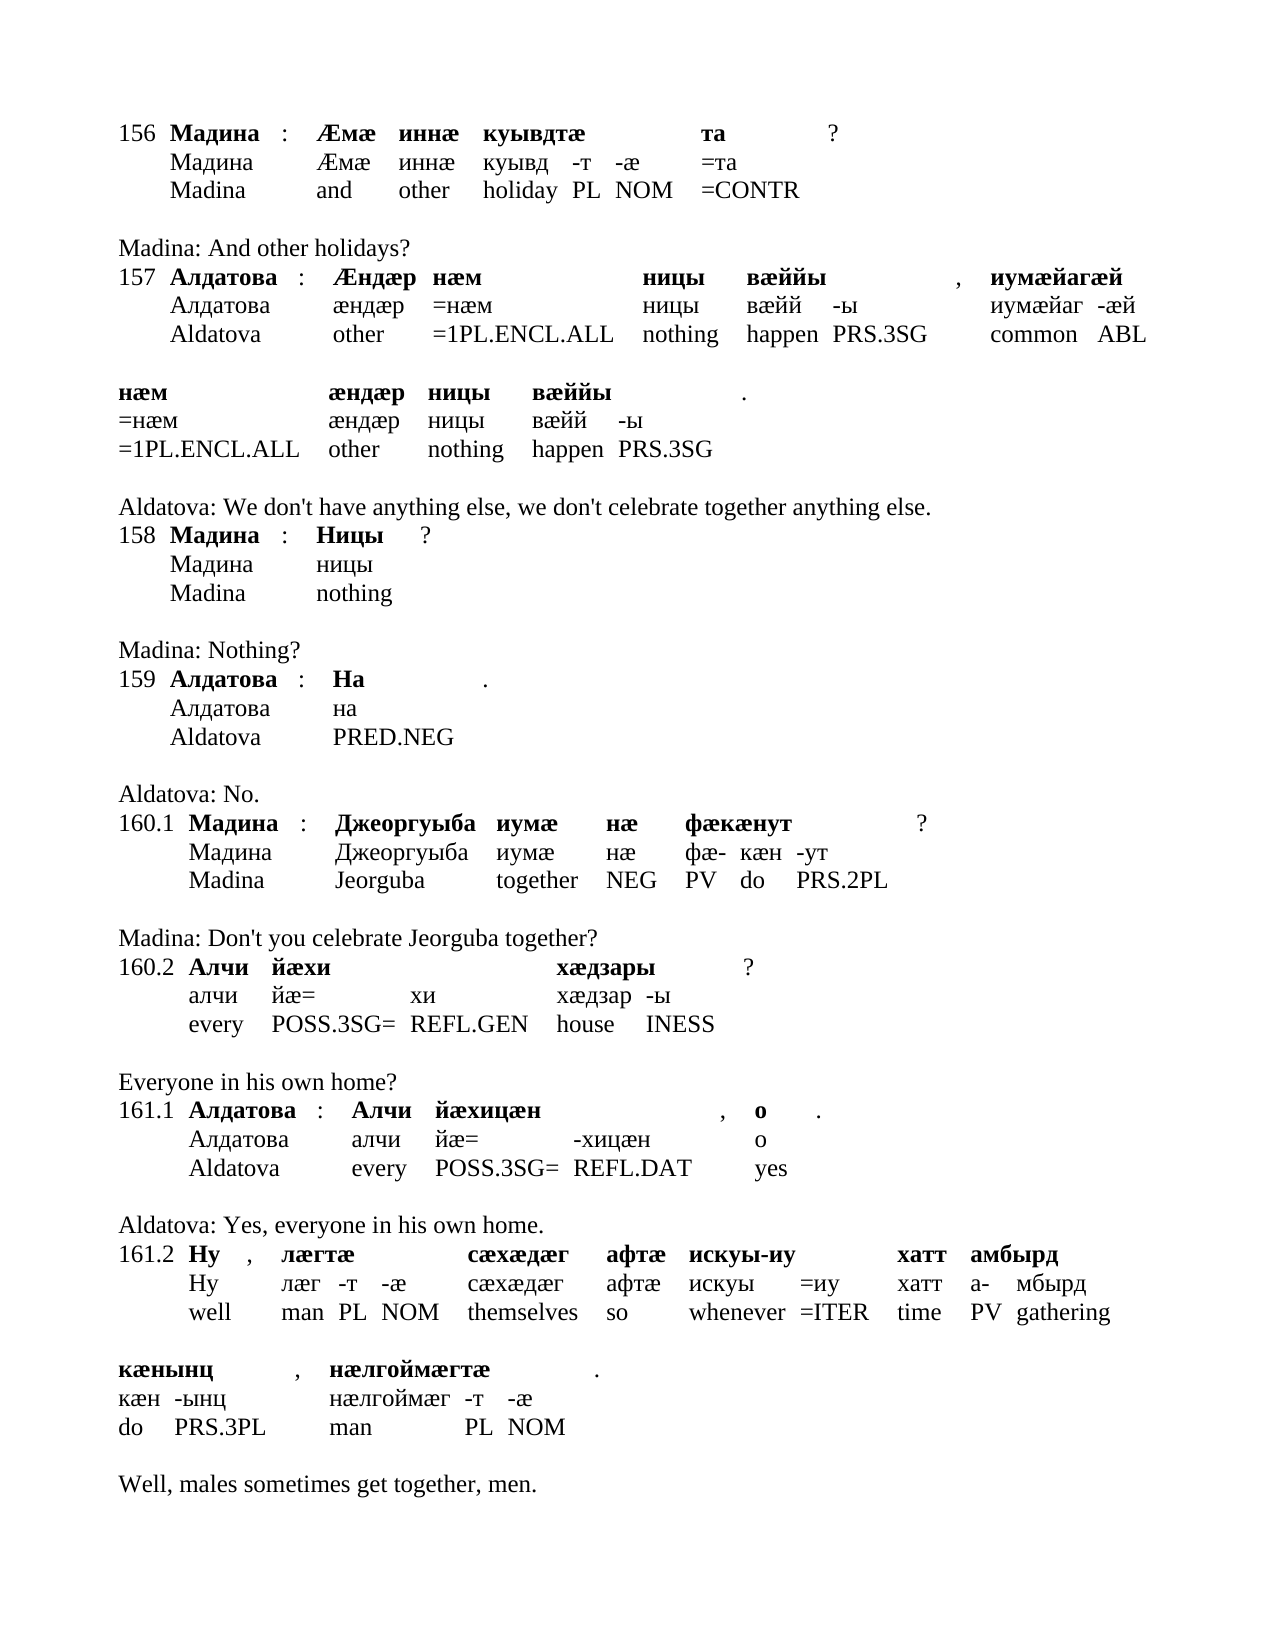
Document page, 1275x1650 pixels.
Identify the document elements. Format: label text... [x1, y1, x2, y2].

text POSS.3SG= [435, 1153, 559, 1182]
text : [298, 262, 319, 291]
text 156 [118, 118, 156, 147]
text PRS.3SG [618, 434, 713, 463]
text ницы [428, 377, 518, 406]
text Мадина [169, 549, 253, 578]
text Madina [169, 578, 253, 607]
text Jeorguba [335, 866, 469, 894]
text other [328, 434, 400, 463]
text nothing [428, 434, 504, 463]
text -æ [507, 1383, 566, 1412]
text nothing [316, 578, 392, 607]
text 158 [118, 521, 156, 549]
text куывд [483, 147, 558, 176]
text Aldatova: Yes, everyone in his own home. [118, 1211, 1249, 1239]
text -æй [1097, 291, 1147, 319]
text Madina [169, 176, 253, 204]
text ницы [316, 549, 392, 578]
text Мадина [169, 521, 267, 549]
text афтæ [606, 1268, 661, 1297]
text Aldatova [169, 319, 270, 348]
text themselves [467, 1297, 578, 1326]
text PV [970, 1297, 1002, 1326]
text -ут [796, 837, 888, 866]
text ABL [1097, 319, 1147, 348]
text Мадина [188, 837, 272, 866]
text нæм [432, 262, 628, 291]
text . [741, 377, 762, 406]
text ницы [642, 262, 733, 291]
text ницы [428, 406, 504, 434]
text Æндæр [333, 262, 419, 291]
text , [294, 1354, 315, 1383]
text о [754, 1124, 788, 1153]
text 161.1 [118, 1096, 174, 1124]
text =нæм [432, 291, 615, 319]
text Well, males sometimes get together, men. [118, 1469, 1249, 1498]
text 160.1 [118, 808, 174, 837]
text Алдатова [169, 262, 284, 291]
text хатт [897, 1239, 956, 1268]
text иумæ [496, 808, 592, 837]
text -ынц [174, 1383, 267, 1412]
text куывдтæ [483, 118, 687, 147]
text PRS.3PL [174, 1412, 267, 1441]
text кæн [118, 1383, 160, 1412]
text хæдзар [556, 981, 632, 1009]
text Алчи [188, 952, 258, 981]
text нæлгоймæг [329, 1383, 451, 1412]
text : [281, 521, 302, 549]
text time [897, 1297, 942, 1326]
text æндæр [328, 406, 400, 434]
text holiday [483, 176, 558, 204]
text : [300, 808, 321, 837]
text нæ [606, 808, 671, 837]
text искуы [688, 1268, 786, 1297]
text =иу [799, 1268, 869, 1297]
text man [329, 1412, 451, 1441]
text Madina [188, 866, 272, 894]
text : [298, 664, 319, 693]
text gathering [1016, 1297, 1110, 1326]
text вæйй [746, 291, 819, 319]
text happen [746, 319, 819, 348]
text иумæйагæй [990, 262, 1161, 291]
text other [333, 319, 405, 348]
text Ницы [316, 521, 406, 549]
text Everyone in his own home? [118, 1067, 1249, 1096]
text хи [410, 981, 529, 1009]
text Мадина [169, 118, 267, 147]
text -хицæн [573, 1124, 692, 1153]
text =ITER [799, 1297, 869, 1326]
text Aldatova: No. [118, 779, 1249, 808]
text -ы [832, 291, 928, 319]
text фæкæнут [685, 808, 902, 837]
text PL [338, 1297, 367, 1326]
text æндæр [328, 377, 414, 406]
text вæййы [532, 377, 727, 406]
text афтæ [606, 1239, 675, 1268]
text хæдзары [556, 952, 729, 981]
text алчи [351, 1124, 407, 1153]
text NEG [606, 866, 657, 894]
text Алчи [351, 1096, 421, 1124]
text Алдатова [188, 1124, 289, 1153]
text well [188, 1297, 233, 1326]
text Алдатова [169, 664, 284, 693]
text REFL.DAT [573, 1153, 692, 1182]
text nothing [642, 319, 719, 348]
text together [496, 866, 578, 894]
text ? [743, 952, 764, 981]
text PRS.2PL [796, 866, 888, 894]
text -т [464, 1383, 494, 1412]
text REFL.GEN [410, 1009, 529, 1038]
text PL [572, 176, 601, 204]
text вæйй [532, 406, 604, 434]
text Madina: And other holidays? [118, 233, 1249, 262]
text other [398, 176, 455, 204]
text =1PL.ENCL.ALL [118, 434, 300, 463]
text æндæр [333, 291, 405, 319]
text and [316, 176, 371, 204]
text -ы [618, 406, 713, 434]
text 160.2 [118, 952, 174, 981]
text иумæйаг [990, 291, 1083, 319]
text иннæ [398, 118, 469, 147]
text =нæм [118, 406, 300, 434]
text Madina: Nothing? [118, 636, 1249, 664]
text 159 [118, 664, 156, 693]
text лæгтæ [281, 1239, 453, 1268]
text Aldatova: We don't have anything else, we don't celebrate together anything else. [118, 492, 1249, 521]
text =та [701, 147, 800, 176]
text yes [754, 1153, 788, 1182]
text кæн [740, 837, 782, 866]
text алчи [188, 981, 244, 1009]
text Мадина [188, 808, 286, 837]
text сæхæдæг [467, 1239, 592, 1268]
text 157 [118, 262, 156, 291]
text . [815, 1096, 836, 1124]
text house [556, 1009, 632, 1038]
text =CONTR [701, 176, 800, 204]
text NOM [615, 176, 673, 204]
text every [351, 1153, 407, 1182]
text искуы-иу [688, 1239, 883, 1268]
text фæ- [685, 837, 726, 866]
text йæхицæн [435, 1096, 706, 1124]
text : [281, 118, 302, 147]
text нæ [606, 837, 657, 866]
text Ну [188, 1239, 233, 1268]
text : [317, 1096, 338, 1124]
text хатт [897, 1268, 942, 1297]
text do [118, 1412, 160, 1441]
text Алдатова [188, 1096, 303, 1124]
text -æ [615, 147, 673, 176]
text happen [532, 434, 604, 463]
text every [188, 1009, 244, 1038]
text вæййы [746, 262, 942, 291]
text йæ= [435, 1124, 559, 1153]
text а- [970, 1268, 1002, 1297]
text , [246, 1239, 267, 1268]
text PV [685, 866, 726, 894]
text сæхæдæг [467, 1268, 578, 1297]
text NOM [507, 1412, 566, 1441]
text Мадина [169, 147, 253, 176]
text лæг [281, 1268, 324, 1297]
text ? [420, 521, 441, 549]
text нæлгоймæгтæ [329, 1354, 580, 1383]
text -т [338, 1268, 367, 1297]
text нæм [118, 377, 314, 406]
text иумæ [496, 837, 578, 866]
text кæнынц [118, 1354, 281, 1383]
text амбырд [970, 1239, 1124, 1268]
text POSS.3SG= [271, 1009, 396, 1038]
text NOM [381, 1297, 439, 1326]
text . [593, 1354, 614, 1383]
text йæ= [271, 981, 396, 1009]
text Алдатова [169, 291, 270, 319]
text Aldatova [169, 722, 270, 751]
text ницы [642, 291, 719, 319]
text do [740, 866, 782, 894]
text . [482, 664, 503, 693]
text ? [916, 808, 937, 837]
text о [754, 1096, 802, 1124]
text PL [464, 1412, 494, 1441]
text Madina: Don't you celebrate Jeorguba together? [118, 923, 1249, 952]
text та [701, 118, 814, 147]
text иннæ [398, 147, 455, 176]
text Æмæ [316, 147, 371, 176]
text 161.2 [118, 1239, 174, 1268]
text Алдатова [169, 693, 270, 722]
text На [333, 664, 468, 693]
text Aldatova [188, 1153, 289, 1182]
text INESS [646, 1009, 715, 1038]
text -ы [646, 981, 715, 1009]
text ? [827, 118, 848, 147]
text common [990, 319, 1083, 348]
text йæхи [271, 952, 543, 981]
text whenever [688, 1297, 786, 1326]
text , [719, 1096, 741, 1124]
text man [281, 1297, 324, 1326]
text , [955, 262, 976, 291]
text -т [572, 147, 601, 176]
text мбырд [1016, 1268, 1110, 1297]
text PRED.NEG [333, 722, 454, 751]
text на [333, 693, 454, 722]
text Джеоргуыба [335, 837, 469, 866]
text Ну [188, 1268, 219, 1297]
text Æмæ [316, 118, 384, 147]
text Джеоргуыба [335, 808, 482, 837]
text so [606, 1297, 661, 1326]
text PRS.3SG [832, 319, 928, 348]
text =1PL.ENCL.ALL [432, 319, 615, 348]
text -æ [381, 1268, 439, 1297]
